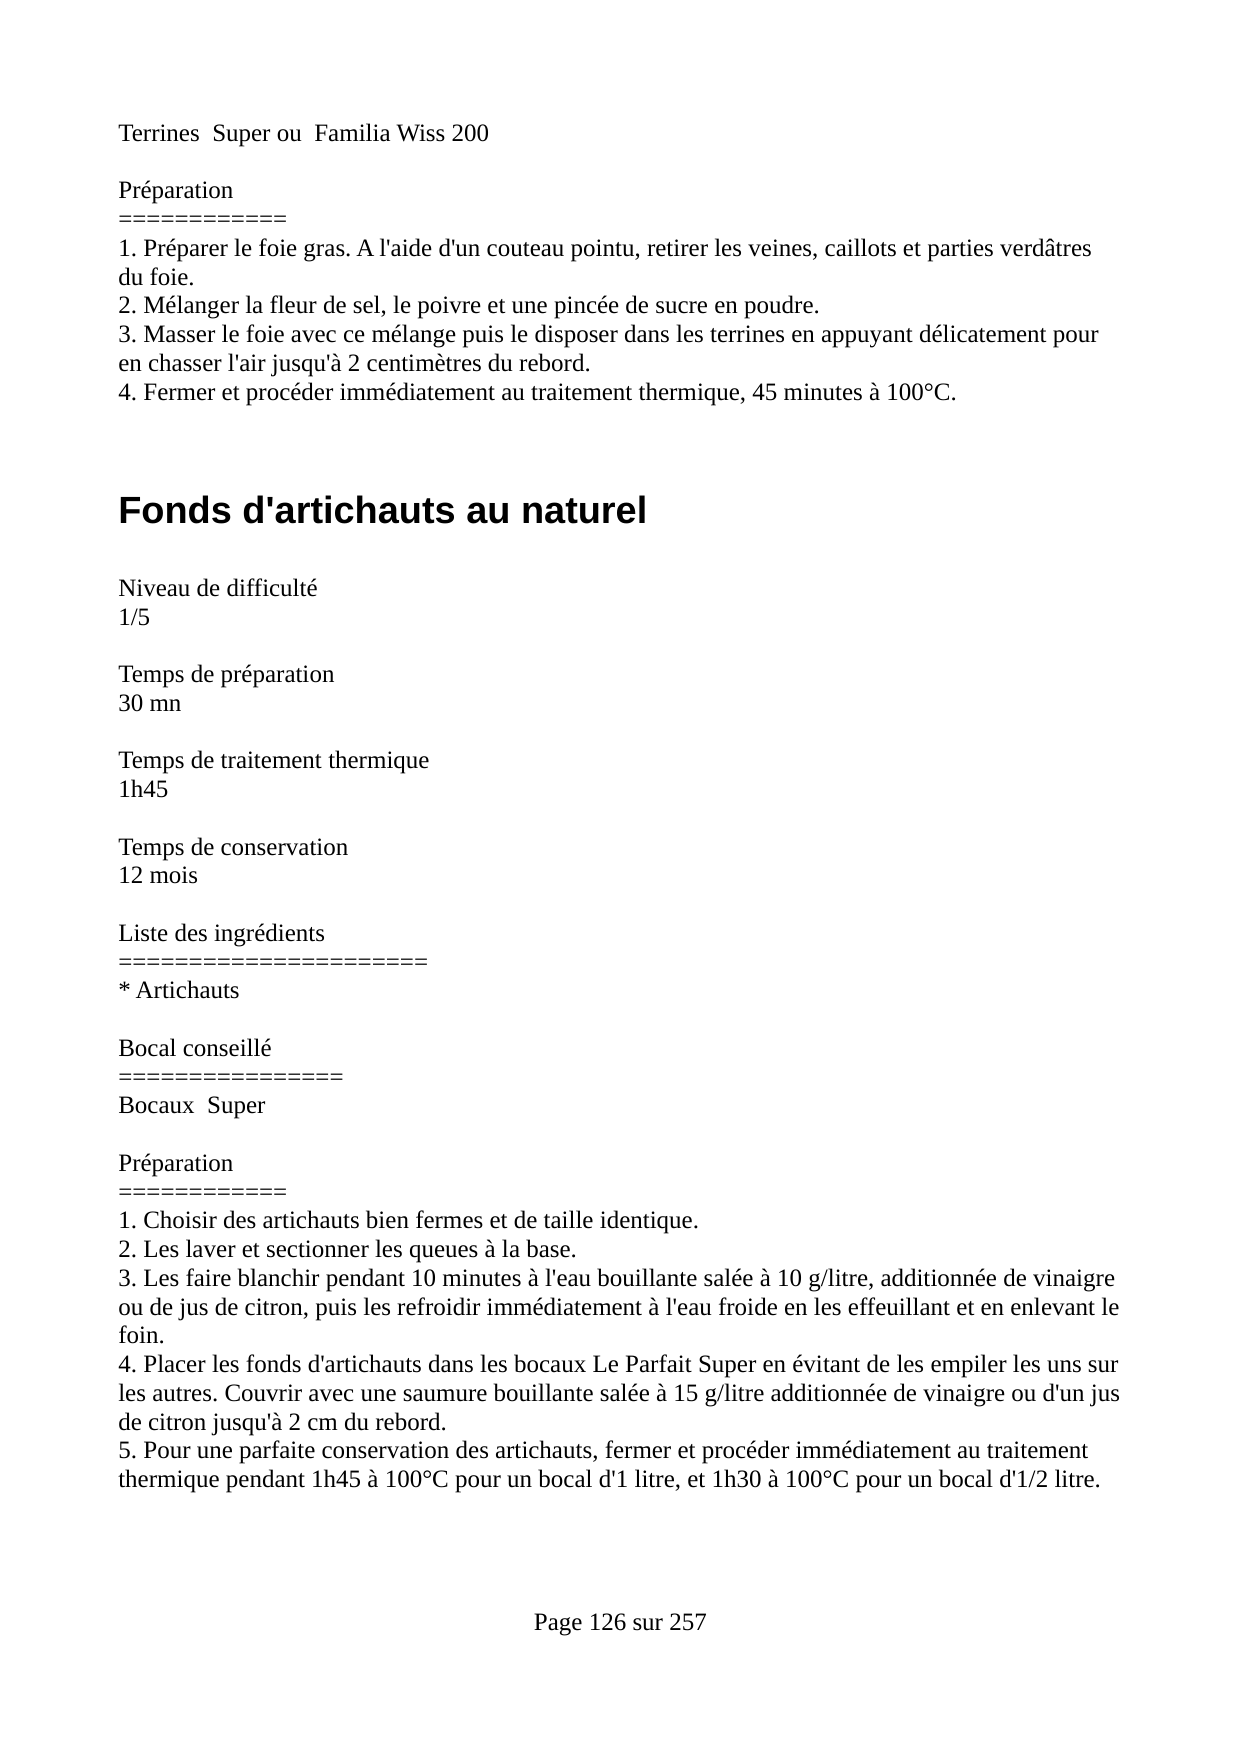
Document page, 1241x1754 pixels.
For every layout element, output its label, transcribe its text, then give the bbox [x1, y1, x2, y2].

text 12 mois [118, 861, 1122, 889]
text 3. Masser le foie avec ce mélange puis le disposer dans les terrines en appuyant délicatement pour en chasser l'air jusqu'à 2 centimètres du rebord. [118, 319, 1122, 377]
text 1. Choisir des artichauts bien fermes et de taille identique. [118, 1206, 1122, 1234]
text 3. Les faire blanchir pendant 10 minutes à l'eau bouillante salée à 10 g/litre, additionnée de vinaigre ou de jus de citron, puis les refroidir immédiatement à l'eau froide en les effeuillant et en enlevant le foin. [118, 1263, 1122, 1349]
text Bocal conseillé [118, 1033, 1122, 1062]
text 2. Les laver et sectionner les queues à la base. [118, 1234, 1122, 1263]
text Préparation [118, 1148, 1122, 1177]
text 1/5 [118, 602, 1122, 631]
text Bocaux Super [118, 1091, 1122, 1119]
text ================ [118, 1062, 1122, 1091]
text 1h45 [118, 774, 1122, 803]
text ====================== [118, 947, 1122, 976]
text 1. Préparer le foie gras. A l'aide d'un couteau pointu, retirer les veines, caillots et parties verdâtres du foie. [118, 233, 1122, 291]
text Terrines Super ou Familia Wiss 200 [118, 118, 1122, 147]
text 4. Placer les fonds d'artichauts dans les bocaux Le Parfait Super en évitant de les empiler les uns sur les autres. Couvrir avec une saumure bouillante salée à 15 g/litre additionnée de vinaigre ou d'un jus de citron jusqu'à 2 cm du rebord. [118, 1349, 1122, 1436]
text Liste des ingrédients [118, 918, 1122, 947]
text Temps de préparation [118, 659, 1122, 688]
text Temps de conservation [118, 832, 1122, 861]
text * Artichauts [118, 976, 1122, 1004]
text 5. Pour une parfaite conservation des artichauts, fermer et procéder immédiatement au traitement thermique pendant 1h45 à 100°C pour un bocal d'1 litre, et 1h30 à 100°C pour un bocal d'1/2 litre. [118, 1436, 1122, 1493]
text 30 mn [118, 688, 1122, 717]
text Niveau de difficulté [118, 573, 1122, 602]
text Temps de traitement thermique [118, 746, 1122, 774]
text ============ [118, 1177, 1122, 1206]
text 4. Fermer et procéder immédiatement au traitement thermique, 45 minutes à 100°C. [118, 377, 1122, 406]
text 2. Mélanger la fleur de sel, le poivre et une pincée de sucre en poudre. [118, 291, 1122, 319]
text Préparation [118, 176, 1122, 204]
subtitle Fonds d'artichauts au naturel [118, 488, 1122, 532]
text ============ [118, 204, 1122, 233]
